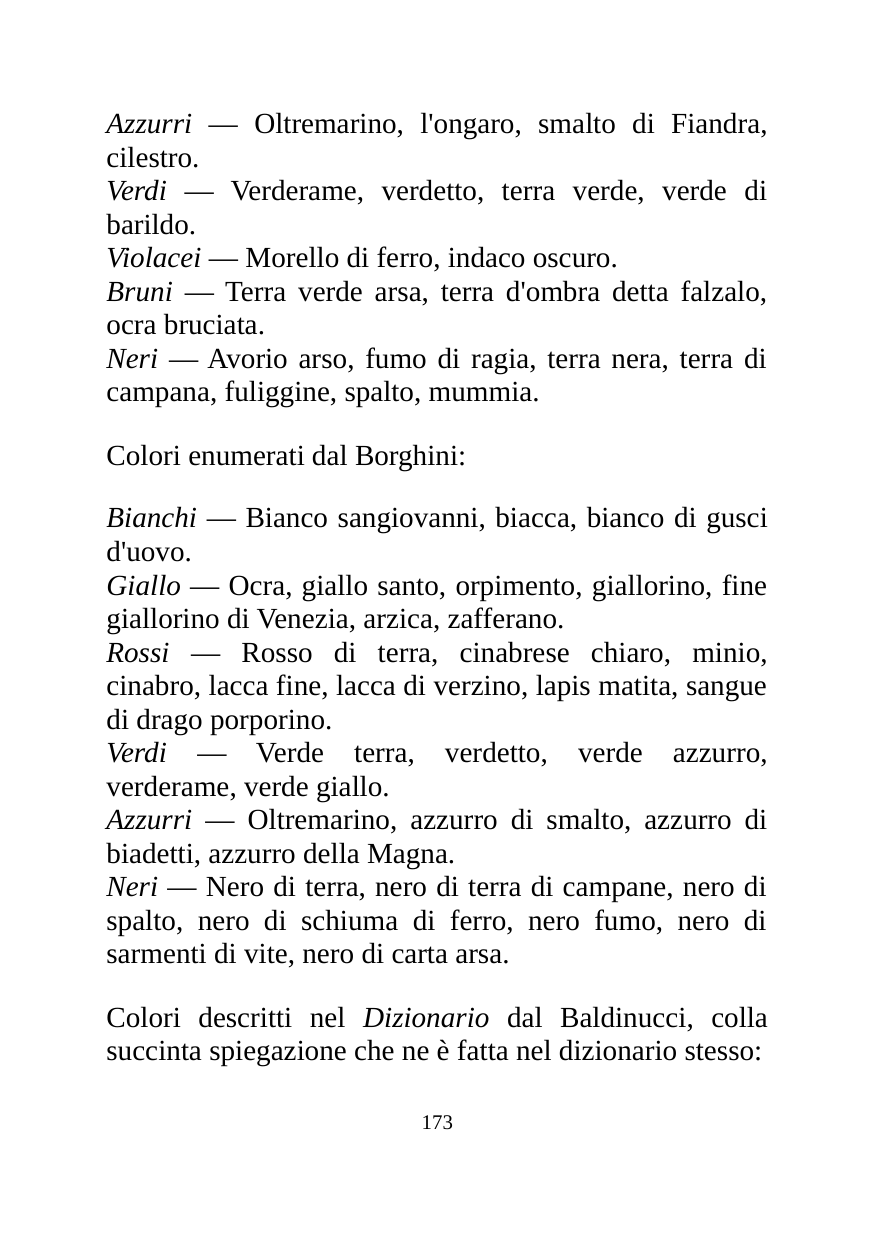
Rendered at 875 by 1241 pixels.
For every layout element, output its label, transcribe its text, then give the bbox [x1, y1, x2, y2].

text Azzurri — Oltremarino, l'ongaro, smalto di Fiandra, cilestro. [106, 106, 768, 173]
text Bianchi — Bianco sangiovanni, biacca, bianco di gusci d'uovo. [106, 501, 768, 568]
text Neri — Nero di terra, nero di terra di campane, nero di spalto, nero di schiuma di ferro, nero fumo, nero di sarmenti di vite, nero di carta arsa. [106, 869, 768, 970]
text Colori enumerati dal Borghini: [106, 438, 768, 471]
text Verdi — Verderame, verdetto, terra verde, verde di barildo. [106, 173, 768, 240]
text Verdi — Verde terra, verdetto, verde azzurro, verderame, verde giallo. [106, 735, 768, 802]
text Violacei — Morello di ferro, indaco oscuro. [106, 240, 768, 274]
text Giallo — Ocra, giallo santo, orpimento, giallorino, fine giallorino di Venezia, arzica, zafferano. [106, 568, 768, 635]
text Neri — Avorio arso, fumo di ragia, terra nera, terra di campana, fuliggine, spalto, mummia. [106, 341, 768, 408]
text Colori descritti nel Dizionario dal Baldinucci, colla succinta spiegazione che ne è fatta nel dizionario stesso: [106, 1000, 768, 1067]
text Rossi — Rosso di terra, cinabrese chiaro, minio, cinabro, lacca fine, lacca di verzino, lapis matita, sangue di drago porporino. [106, 635, 768, 735]
text Azzurri — Oltremarino, azzurro di smalto, azzurro di biadetti, azzurro della Magna. [106, 802, 768, 869]
text Bruni — Terra verde arsa, terra d'ombra detta falzalo, ocra bruciata. [106, 274, 768, 341]
